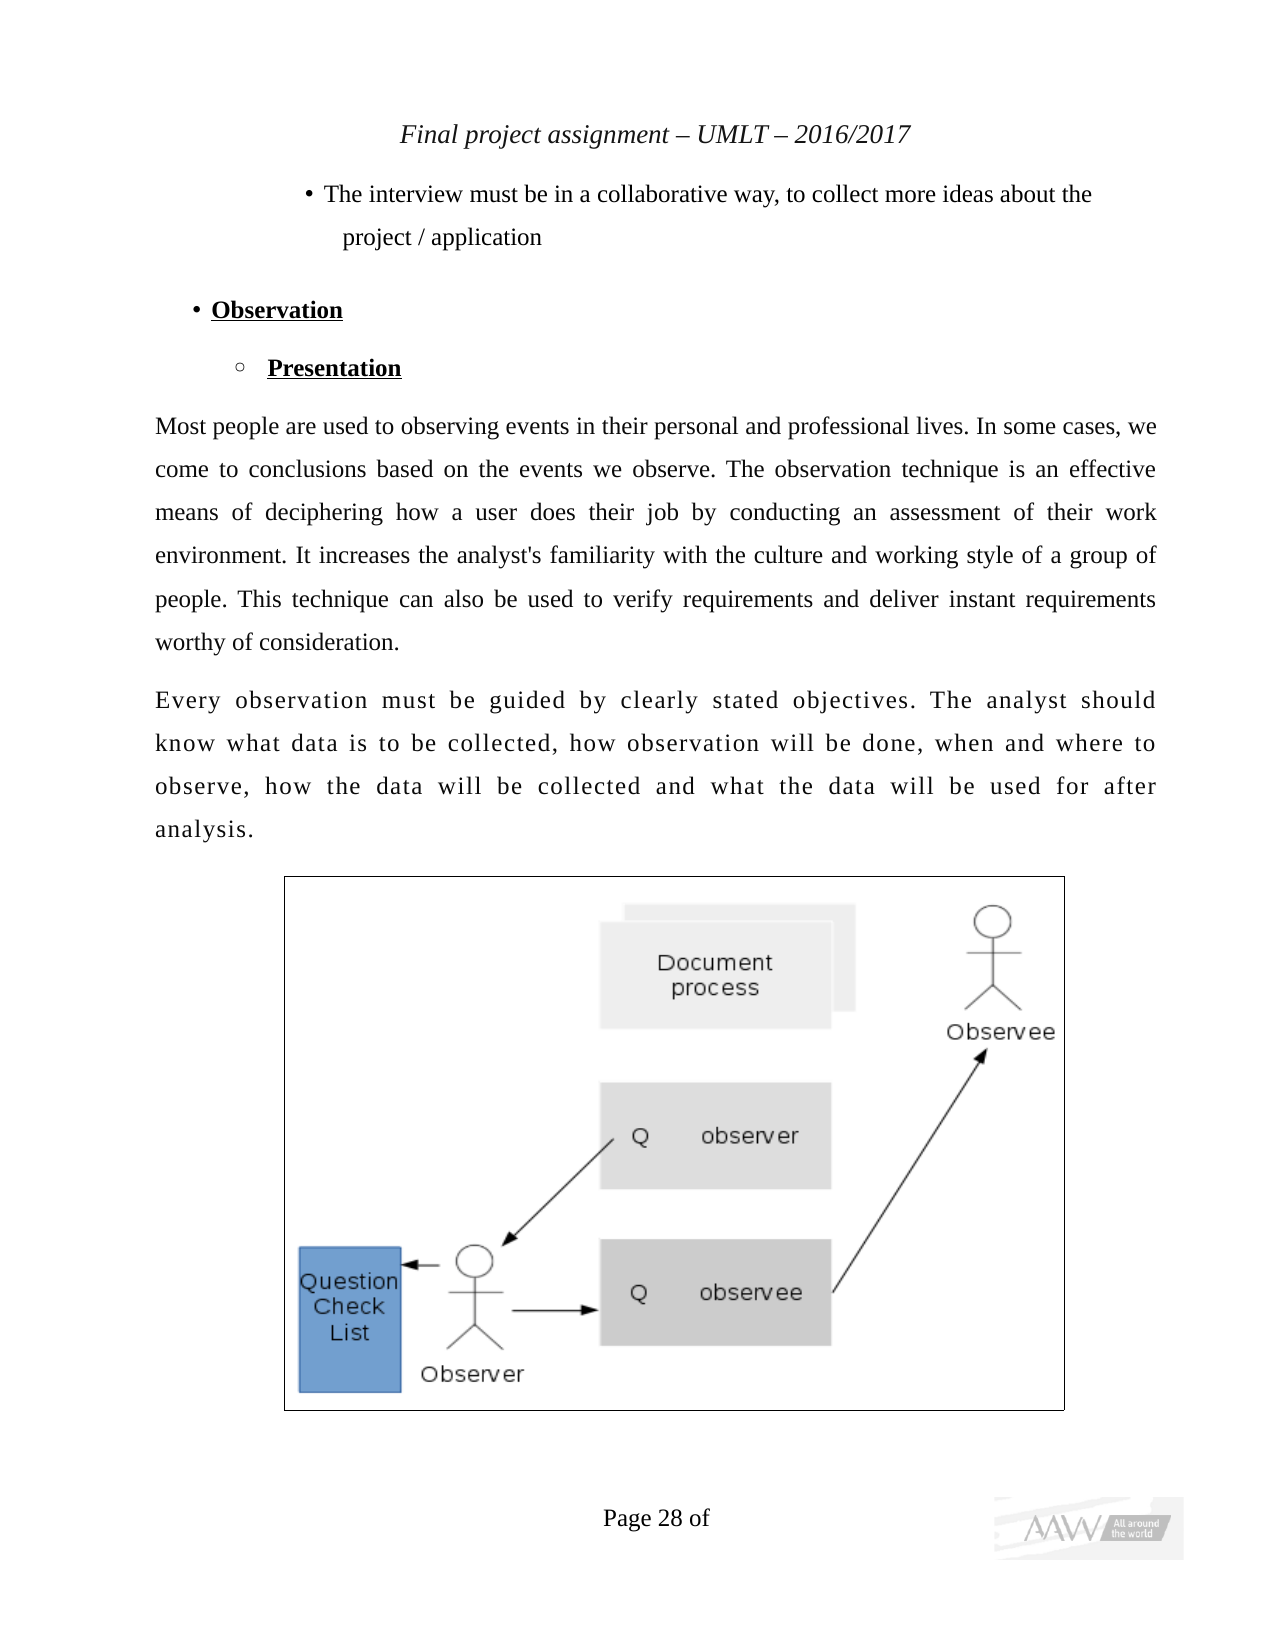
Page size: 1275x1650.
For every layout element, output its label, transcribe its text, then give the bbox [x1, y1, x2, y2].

picture [287, 879, 1061, 1407]
text Every observation must be guided by clearly stated objectives. The analyst should know what data is to be collected, how observation will be done, when and where to observe, how the data will be collected and what the data will be used for after analysis. [155, 685, 1158, 843]
list Presentation [230, 353, 1158, 382]
text Most people are used to observing events in their personal and professional lives. In some cases, we come to conclusions based on the events we observe. The observation technique is an effective means of deciphering how a user does their job by conducting an assessment of their work environment. It increases the analyst's familiarity with the culture and working style of a group of people. This technique can also be used to verify requirements and deliver instant requirements worthy of consideration. [155, 411, 1158, 656]
picture [994, 1497, 1184, 1560]
list The interview must be in a collaborative way, to collect more ideas about the project / application [305, 179, 1158, 251]
list Observation [192, 295, 1158, 324]
